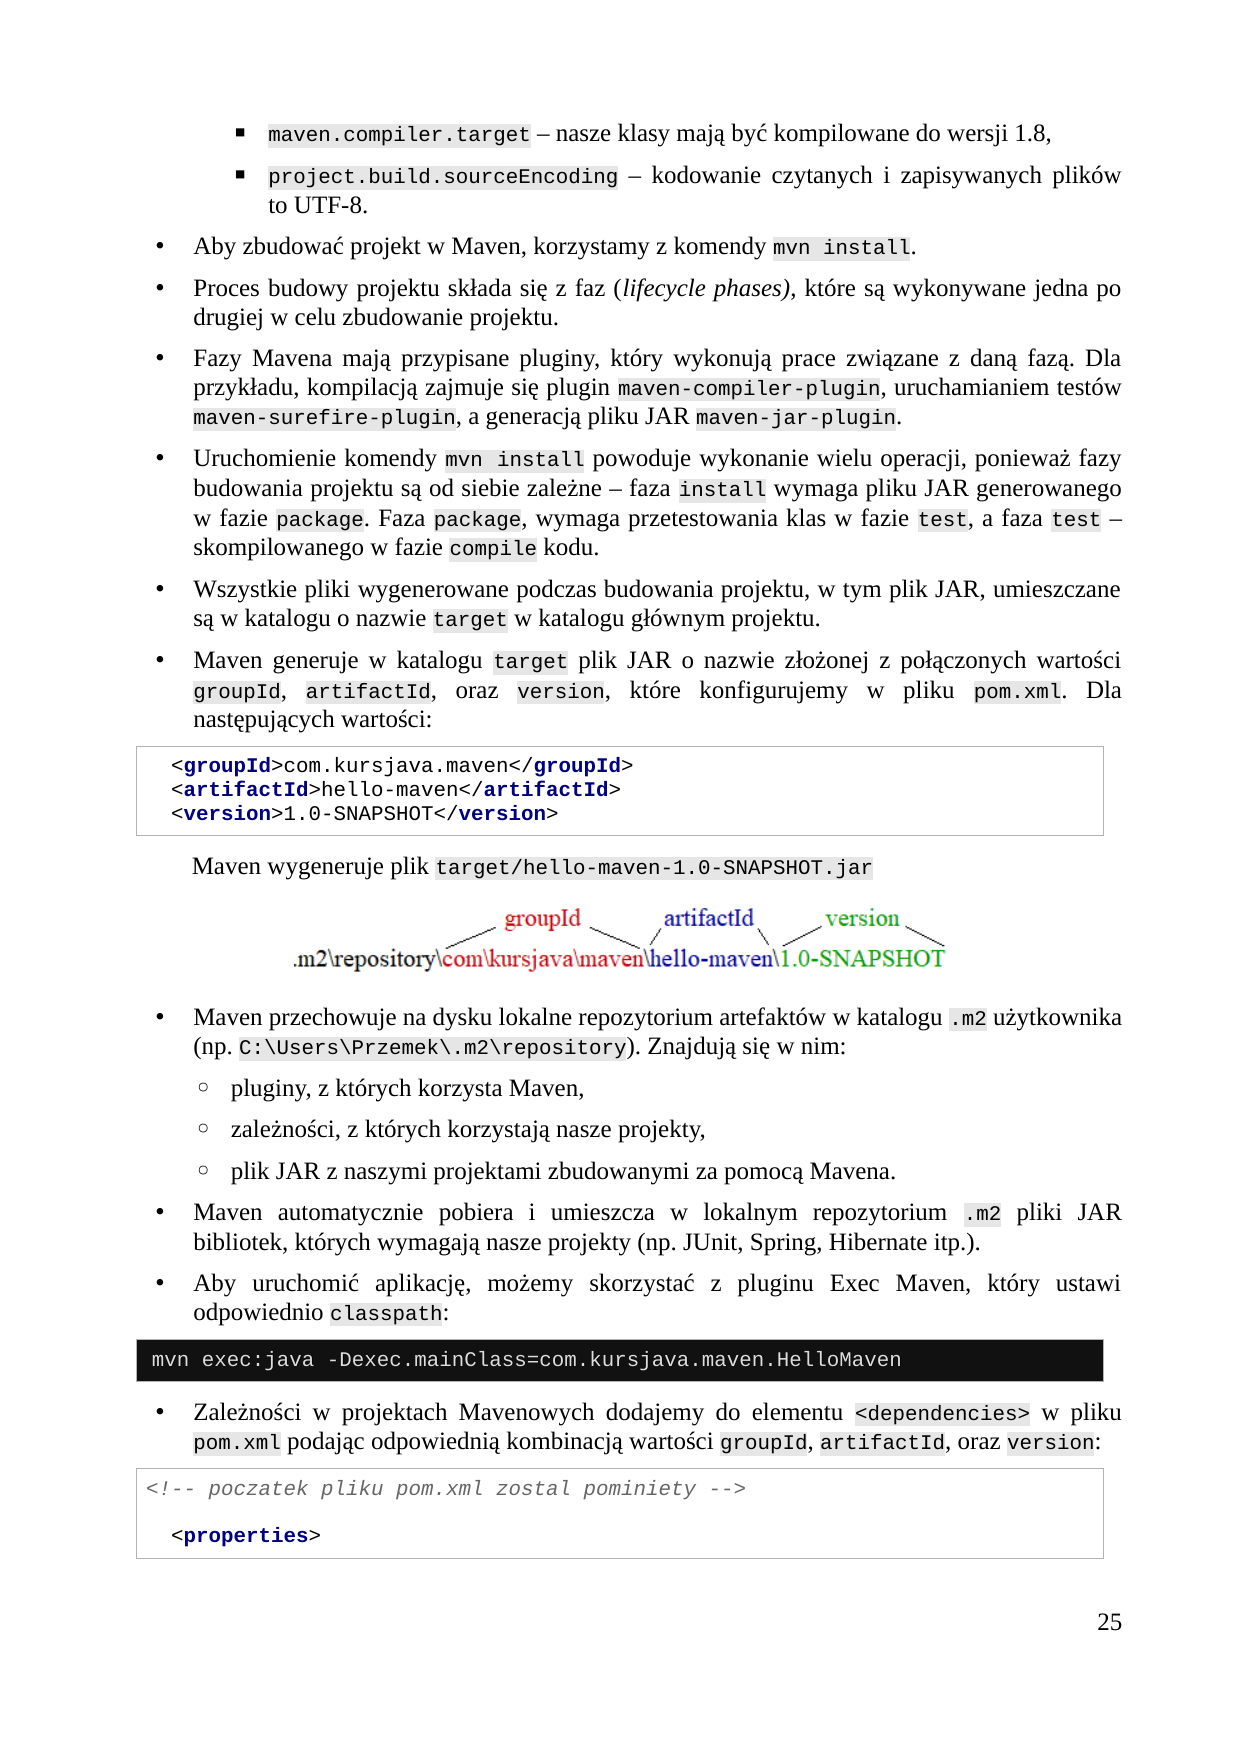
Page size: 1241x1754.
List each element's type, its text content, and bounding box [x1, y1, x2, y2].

list project.build.sourceEncoding – kodowanie czytanych i zapisywanych plików to UTF-8. [231, 160, 1122, 218]
text Maven wygeneruje plik target/hello-maven-1.0-SNAPSHOT.jar [118, 851, 1122, 880]
list Maven generuje w katalogu target plik JAR o nazwie złożonej z połączonych wartości groupId, artifactId, oraz version, które konfigurujemy w pliku pom.xml. Dla następujących wartości: [156, 645, 1122, 733]
list Aby uruchomić aplikację, możemy skorzystać z pluginu Exec Maven, który ustawi odpowiednio classpath: [156, 1268, 1122, 1326]
list Zależności w projektach Mavenowych dodajemy do elementu <dependencies> w pliku pom.xml podając odpowiednią kombinacją wartości groupId, artifactId, oraz version: [156, 1397, 1122, 1456]
list Fazy Mavena mają przypisane pluginy, który wykonują prace związane z daną fazą. Dla przykładu, kompilacją zajmuje się plugin maven-compiler-plugin, uruchamianiem testów maven-surefire-plugin, a generacją pliku JAR maven-jar-plugin. [156, 343, 1122, 431]
list pluginy, z których korzysta Maven, [193, 1073, 1122, 1102]
list plik JAR z naszymi projektami zbudowanymi za pomocą Mavena. [193, 1156, 1122, 1184]
list Maven automatycznie pobiera i umieszcza w lokalnym repozytorium .m2 pliki JAR bibliotek, których wymagają nasze projekty (np. JUnit, Spring, Hibernate itp.). [156, 1197, 1122, 1255]
list Proces budowy projektu składa się z faz (lifecycle phases), które są wykonywane jedna po drugiej w celu zbudowanie projektu. [156, 273, 1122, 331]
list Uruchomienie komendy mvn install powoduje wykonanie wielu operacji, ponieważ fazy budowania projektu są od siebie zależne – faza install wymaga pliku JAR generowanego w fazie package. Faza package, wymaga przetestowania klas w fazie test, a faza test – skompilowanego w fazie compile kodu. [156, 443, 1122, 562]
list Maven przechowuje na dysku lokalne repozytorium artefaktów w katalogu .m2 użytkownika (np. C:\Users\Przemek\.m2\repository). Znajdują się w nim: [156, 907, 1122, 1061]
list zależności, z których korzystają nasze projekty, [193, 1114, 1122, 1143]
text mvn exec:java -Dexec.mainClass=com.kursjava.maven.HelloMaven [137, 1340, 1103, 1381]
picture [293, 907, 947, 973]
list maven.compiler.target – nasze klasy mają być kompilowane do wersji 1.8, [231, 118, 1122, 148]
list Wszystkie pliki wygenerowane podczas budowania projektu, w tym plik JAR, umieszczane są w katalogu o nazwie target w katalogu głównym projektu. [156, 574, 1122, 633]
text <properties> [137, 1516, 1103, 1558]
list Aby zbudować projekt w Maven, korzystamy z komendy mvn install. [156, 231, 1122, 261]
text <groupId>com.kursjava.maven</groupId> [137, 747, 1103, 769]
text <version>1.0-SNAPSHOT</version> [137, 793, 1103, 835]
text <!-- poczatek pliku pom.xml zostal pominiety --> [137, 1469, 1103, 1502]
text <artifactId>hello-maven</artifactId> [137, 769, 1103, 793]
